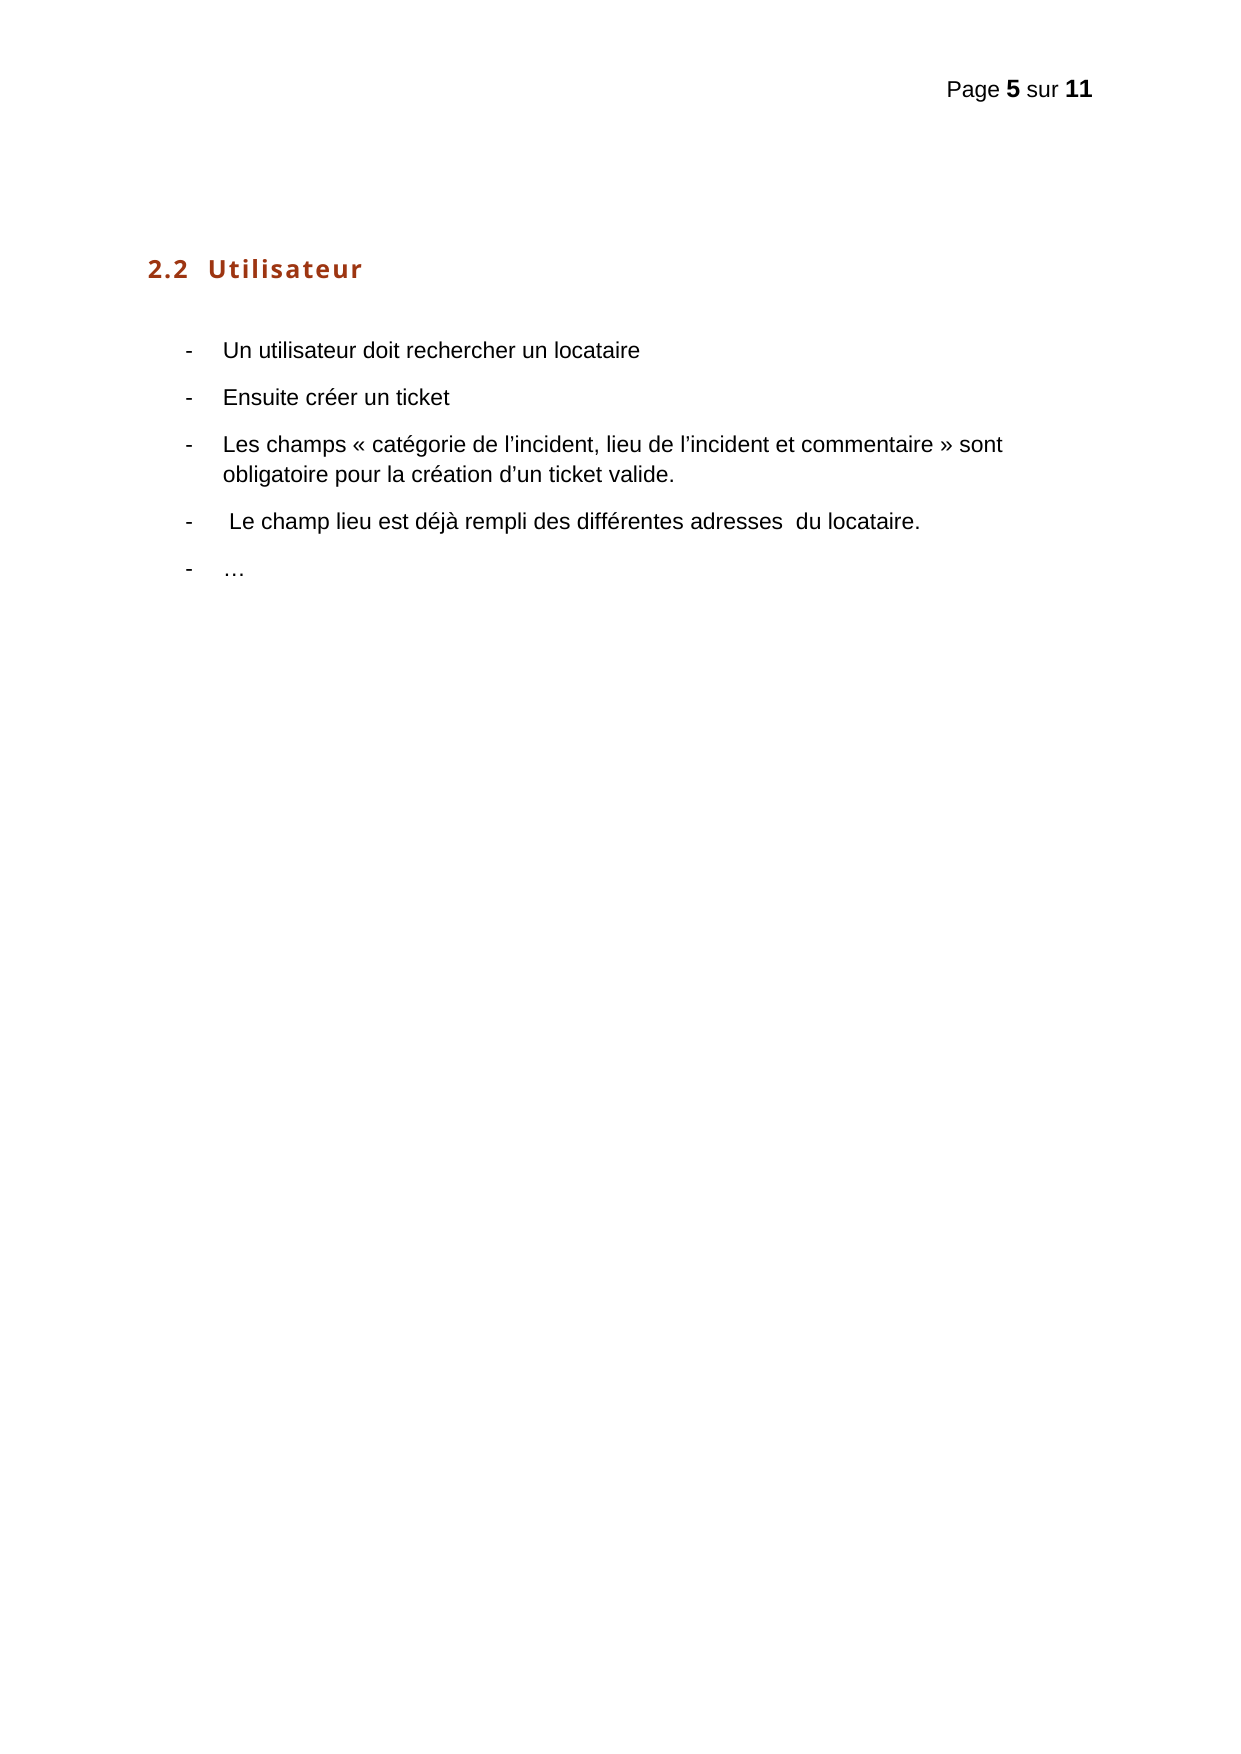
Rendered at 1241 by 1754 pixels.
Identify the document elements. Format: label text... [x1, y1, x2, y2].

list Les champs « catégorie de l’incident, lieu de l’incident et commentaire » sont obligatoire pour la création d’un ticket valide. [185, 431, 1092, 487]
list Un utilisateur doit rechercher un locataire [185, 337, 1092, 363]
subtitle Utilisateur [148, 252, 1092, 286]
list Ensuite créer un ticket [185, 384, 1092, 410]
list Le champ lieu est déjà rempli des différentes adresses du locataire. [185, 508, 1092, 534]
list … [185, 555, 1092, 581]
